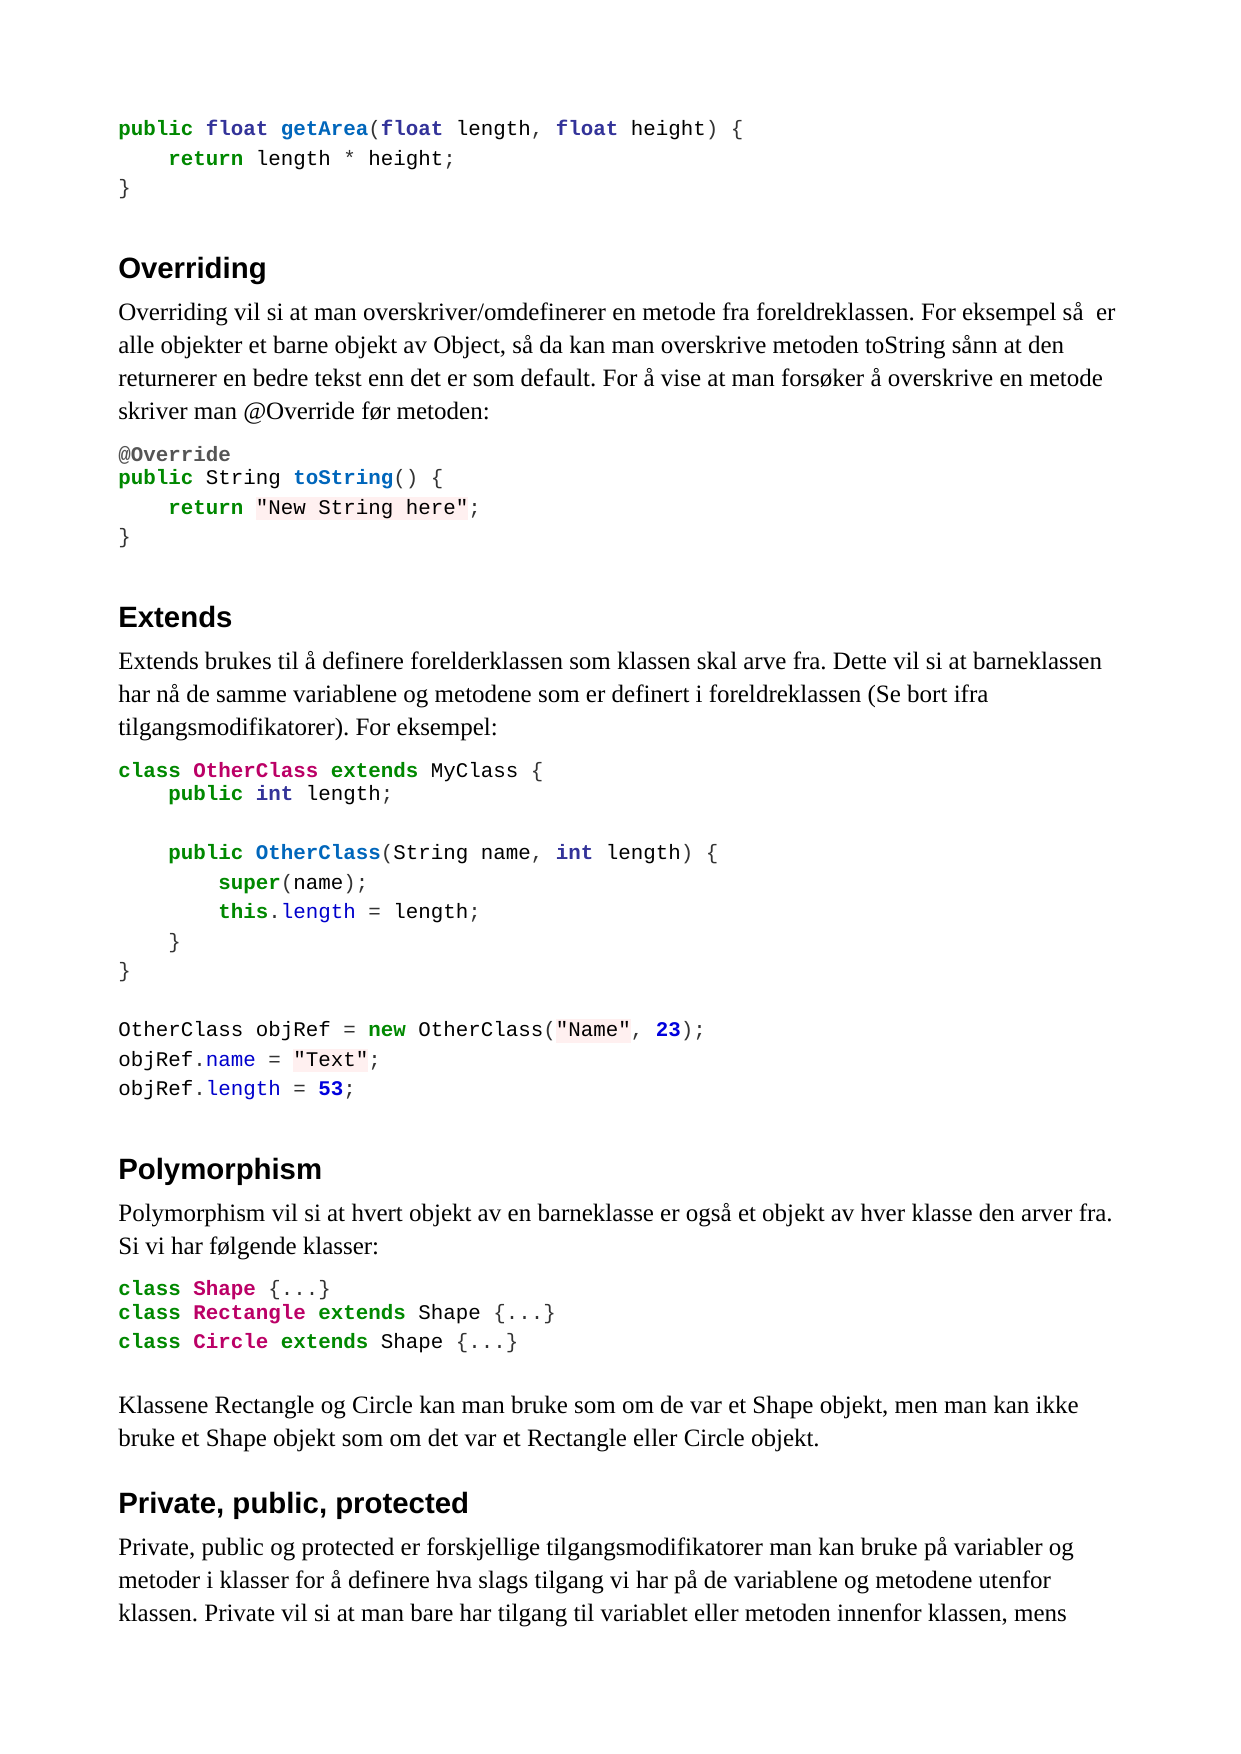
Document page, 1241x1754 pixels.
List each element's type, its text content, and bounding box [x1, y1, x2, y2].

text } [118, 960, 1122, 984]
text class Rectangle extends Shape {...} [118, 1302, 1122, 1326]
text objRef.name = "Text"; [118, 1048, 1122, 1072]
text return "New String here"; [118, 497, 1122, 520]
text Overriding vil si at man overskriver/omdefinerer en metode fra foreldreklassen. For eksempel så er alle objekter et barne objekt av Object, så da kan man overskrive metoden toString sånn at den returnerer en bedre tekst enn det er som default. For å vise at man forsøker å overskrive en metode skriver man @Override før metoden: [118, 297, 1122, 425]
subtitle Extends [118, 600, 1122, 633]
text Extends brukes til å definere forelderklassen som klassen skal arve fra. Dette vil si at barneklassen har nå de samme variablene og metodene som er definert i foreldreklassen (Se bort ifra tilgangsmodifikatorer). For eksempel: [118, 646, 1122, 741]
text super(name); [118, 872, 1122, 895]
text Klassene Rectangle og Circle kan man bruke som om de var et Shape objekt, men man kan ikke bruke et Shape objekt som om det var et Rectangle eller Circle objekt. [118, 1391, 1122, 1452]
text public OtherClass(String name, int length) { [118, 842, 1122, 866]
text objRef.length = 53; [118, 1078, 1122, 1102]
text } [118, 177, 1122, 201]
text public float getArea(float length, float height) { [118, 118, 1122, 142]
text return length * height; [118, 148, 1122, 171]
text Polymorphism vil si at hvert objekt av en barneklasse er også et objekt av hver klasse den arver fra. Si vi har følgende klasser: [118, 1198, 1122, 1259]
text Private, public og protected er forskjellige tilgangsmodifikatorer man kan bruke på variabler og metoder i klasser for å definere hva slags tilgang vi har på de variablene og metodene utenfor klassen. Private vil si at man bare har tilgang til variablet eller metoden innenfor klassen, mens [118, 1532, 1122, 1627]
text class Shape {...} [118, 1278, 1122, 1302]
subtitle Private, public, protected [118, 1486, 1122, 1519]
text OtherClass objRef = new OtherClass("Name", 23); [118, 1019, 1122, 1043]
text @Override [118, 443, 1122, 467]
text this.length = length; [118, 901, 1122, 925]
text public int length; [118, 783, 1122, 807]
subtitle Overriding [118, 251, 1122, 284]
text class OtherClass extends MyClass { [118, 759, 1122, 783]
subtitle Polymorphism [118, 1152, 1122, 1185]
text } [118, 526, 1122, 550]
text class Circle extends Shape {...} [118, 1332, 1122, 1355]
text public String toString() { [118, 467, 1122, 491]
text } [118, 931, 1122, 954]
